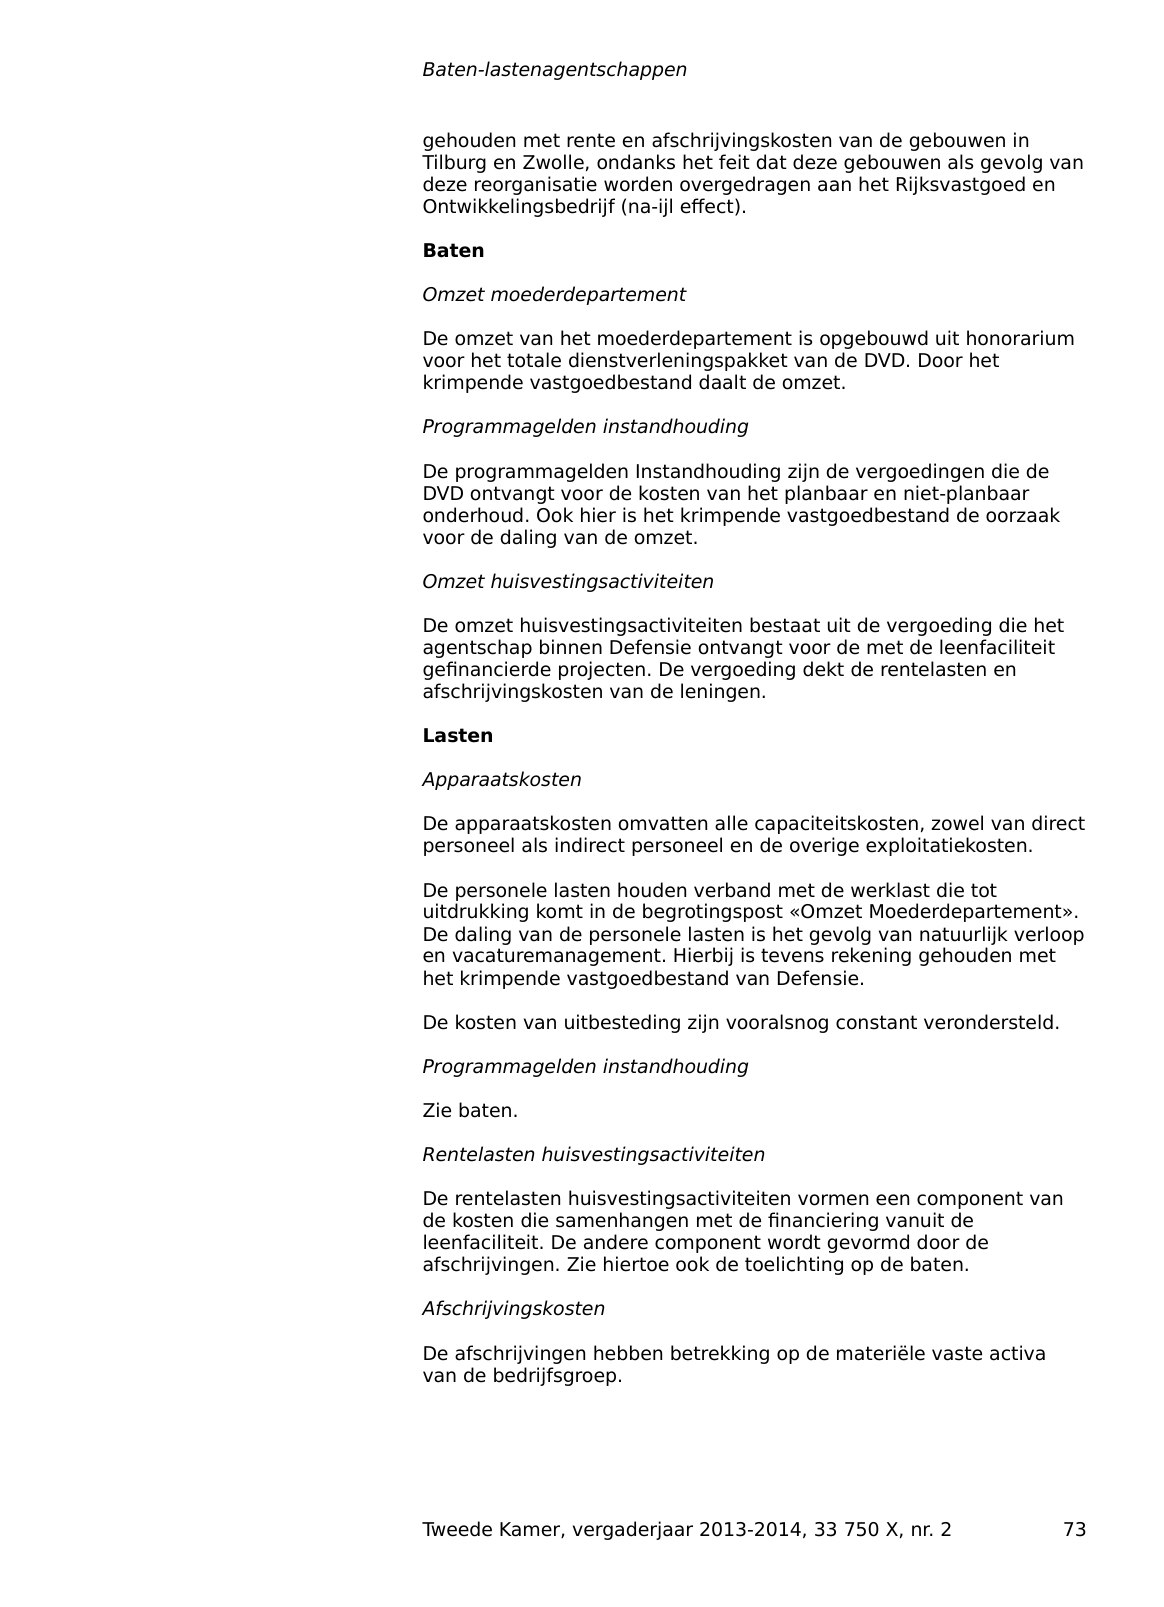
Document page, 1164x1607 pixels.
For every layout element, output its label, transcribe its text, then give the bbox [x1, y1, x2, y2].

text De afschrijvingen hebben betrekking op de materiële vaste activa van de bedrijfsgroep. [422, 1342, 1087, 1386]
text gehouden met rente en afschrijvingskosten van de gebouwen in Tilburg en Zwolle, ondanks het feit dat deze gebouwen als gevolg van deze reorganisatie worden overgedragen aan het Rijksvastgoed en Ontwikkelingsbedrijf (na-ijl effect). [422, 130, 1087, 218]
text De apparaatskosten omvatten alle capaciteitskosten, zowel van direct personeel als indirect personeel en de overige exploitatiekosten. [422, 813, 1087, 857]
text De omzet huisvestingsactiviteiten bestaat uit de vergoeding die het agentschap binnen Defensie ontvangt voor de met de leenfaciliteit gefinancierde projecten. De vergoeding dekt de rentelasten en afschrijvingskosten van de leningen. [422, 615, 1087, 703]
subtitle Omzet moederdepartement [422, 284, 1087, 306]
text De omzet van het moederdepartement is opgebouwd uit honorarium voor het totale dienstverleningspakket van de DVD. Door het krimpende vastgoedbestand daalt de omzet. [422, 328, 1087, 394]
text De personele lasten houden verband met de werklast die tot uitdrukking komt in de begrotingspost «Omzet Moederdepartement». De daling van de personele lasten is het gevolg van natuurlijk verloop en vacaturemanagement. Hierbij is tevens rekening gehouden met het krimpende vastgoedbestand van Defensie. [422, 879, 1087, 989]
text De kosten van uitbesteding zijn vooralsnog constant verondersteld. [422, 1012, 1087, 1033]
subtitle Baten [422, 240, 1087, 262]
text Zie baten. [422, 1100, 1087, 1122]
subtitle Programmagelden instandhouding [422, 416, 1087, 438]
subtitle Programmagelden instandhouding [422, 1056, 1087, 1078]
text De rentelasten huisvestingsactiviteiten vormen een component van de kosten die samenhangen met de financiering vanuit de leenfaciliteit. De andere component wordt gevormd door de afschrijvingen. Zie hiertoe ook de toelichting op de baten. [422, 1188, 1087, 1276]
subtitle Apparaatskosten [422, 769, 1087, 791]
subtitle Omzet huisvestingsactiviteiten [422, 571, 1087, 593]
subtitle Afschrijvingskosten [422, 1298, 1087, 1320]
subtitle Lasten [422, 725, 1087, 747]
text De programmagelden Instandhouding zijn de vergoedingen die de DVD ontvangt voor de kosten van het planbaar en niet-planbaar onderhoud. Ook hier is het krimpende vastgoedbestand de oorzaak voor de daling van de omzet. [422, 461, 1087, 548]
subtitle Rentelasten huisvestingsactiviteiten [422, 1144, 1087, 1166]
